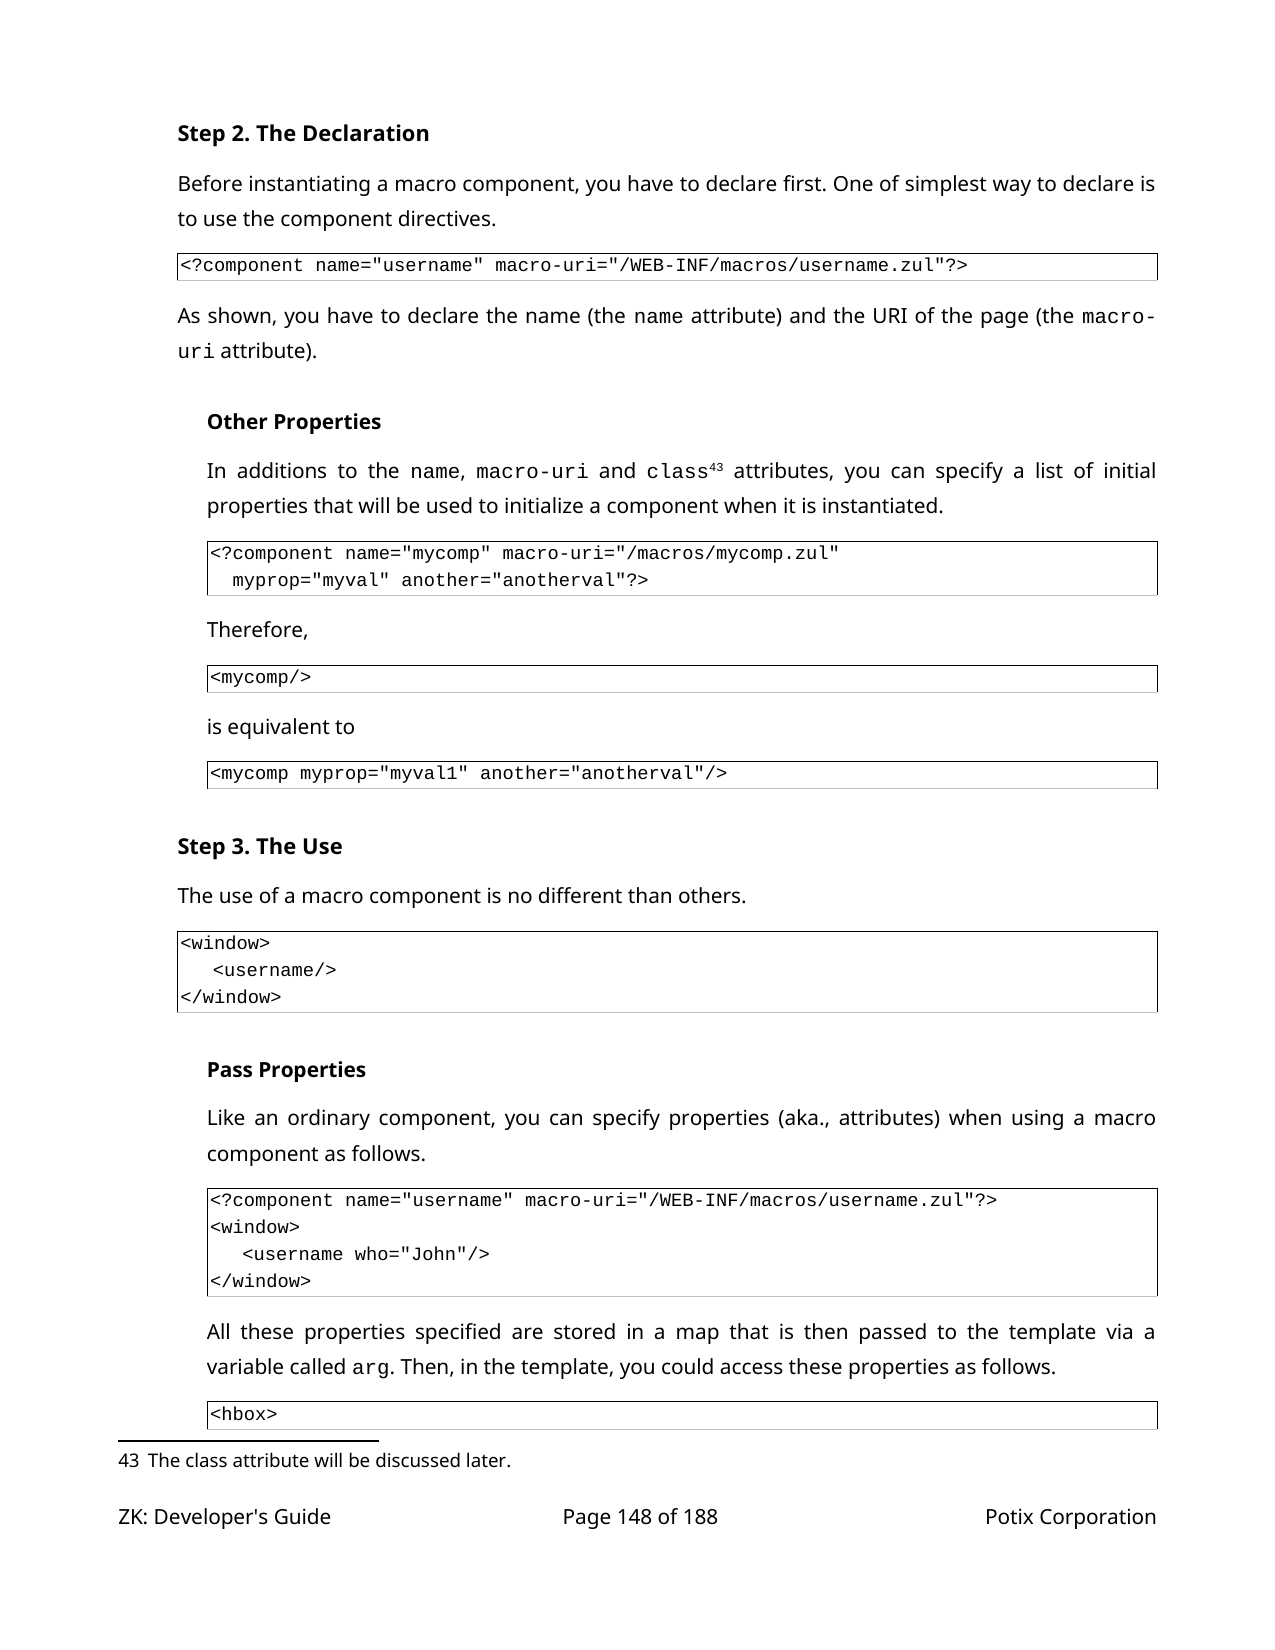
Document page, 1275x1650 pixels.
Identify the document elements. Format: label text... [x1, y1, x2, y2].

text <window> [208, 1215, 1157, 1239]
text myprop="myval" another="anotherval"?> [208, 568, 1157, 595]
text <?component name="mycomp" macro-uri="/macros/mycomp.zul" [208, 542, 1157, 565]
text The use of a macro component is no different than others. [177, 882, 1157, 910]
subtitle Other Properties [207, 407, 1157, 436]
text Before instantiating a macro component, you have to declare first. One of simplest way to declare is to use the component directives. [177, 169, 1157, 232]
subtitle Step 3. The Use [177, 831, 1157, 861]
text Like an ordinary component, you can specify properties (aka., attributes) when using a macro component as follows. [207, 1103, 1157, 1167]
text <?component name="username" macro-uri="/WEB-INF/macros/username.zul"?> [178, 254, 1157, 280]
subtitle Step 2. The Declaration [177, 118, 1157, 148]
text <?component name="username" macro-uri="/WEB-INF/macros/username.zul"?> [208, 1189, 1157, 1212]
text <username who="John"/> [208, 1242, 1157, 1266]
text is equivalent to [207, 712, 1157, 741]
text As shown, you have to declare the name (the name attribute) and the URI of the page (the macro-uri attribute). [177, 301, 1157, 365]
text All these properties specified are stored in a map that is then passed to the template via a variable called arg. Then, in the template, you could access these properties as follows. [207, 1317, 1157, 1381]
text <hbox> [208, 1402, 1157, 1429]
text <mycomp myprop="myval1" another="anotherval"/> [208, 762, 1157, 788]
text </window> [178, 985, 1157, 1012]
text </window> [208, 1269, 1157, 1296]
text In additions to the name, macro-uri and class attributes, you can specify a list of initial properties that will be used to initialize a component when it is instantiated. [207, 456, 1157, 520]
subtitle Pass Properties [207, 1055, 1157, 1083]
text <mycomp/> [208, 666, 1157, 692]
text Therefore, [207, 616, 1157, 644]
text The class attribute will be discussed later. [118, 1447, 1157, 1473]
text <window> [178, 932, 1157, 955]
text <username/> [178, 958, 1157, 982]
